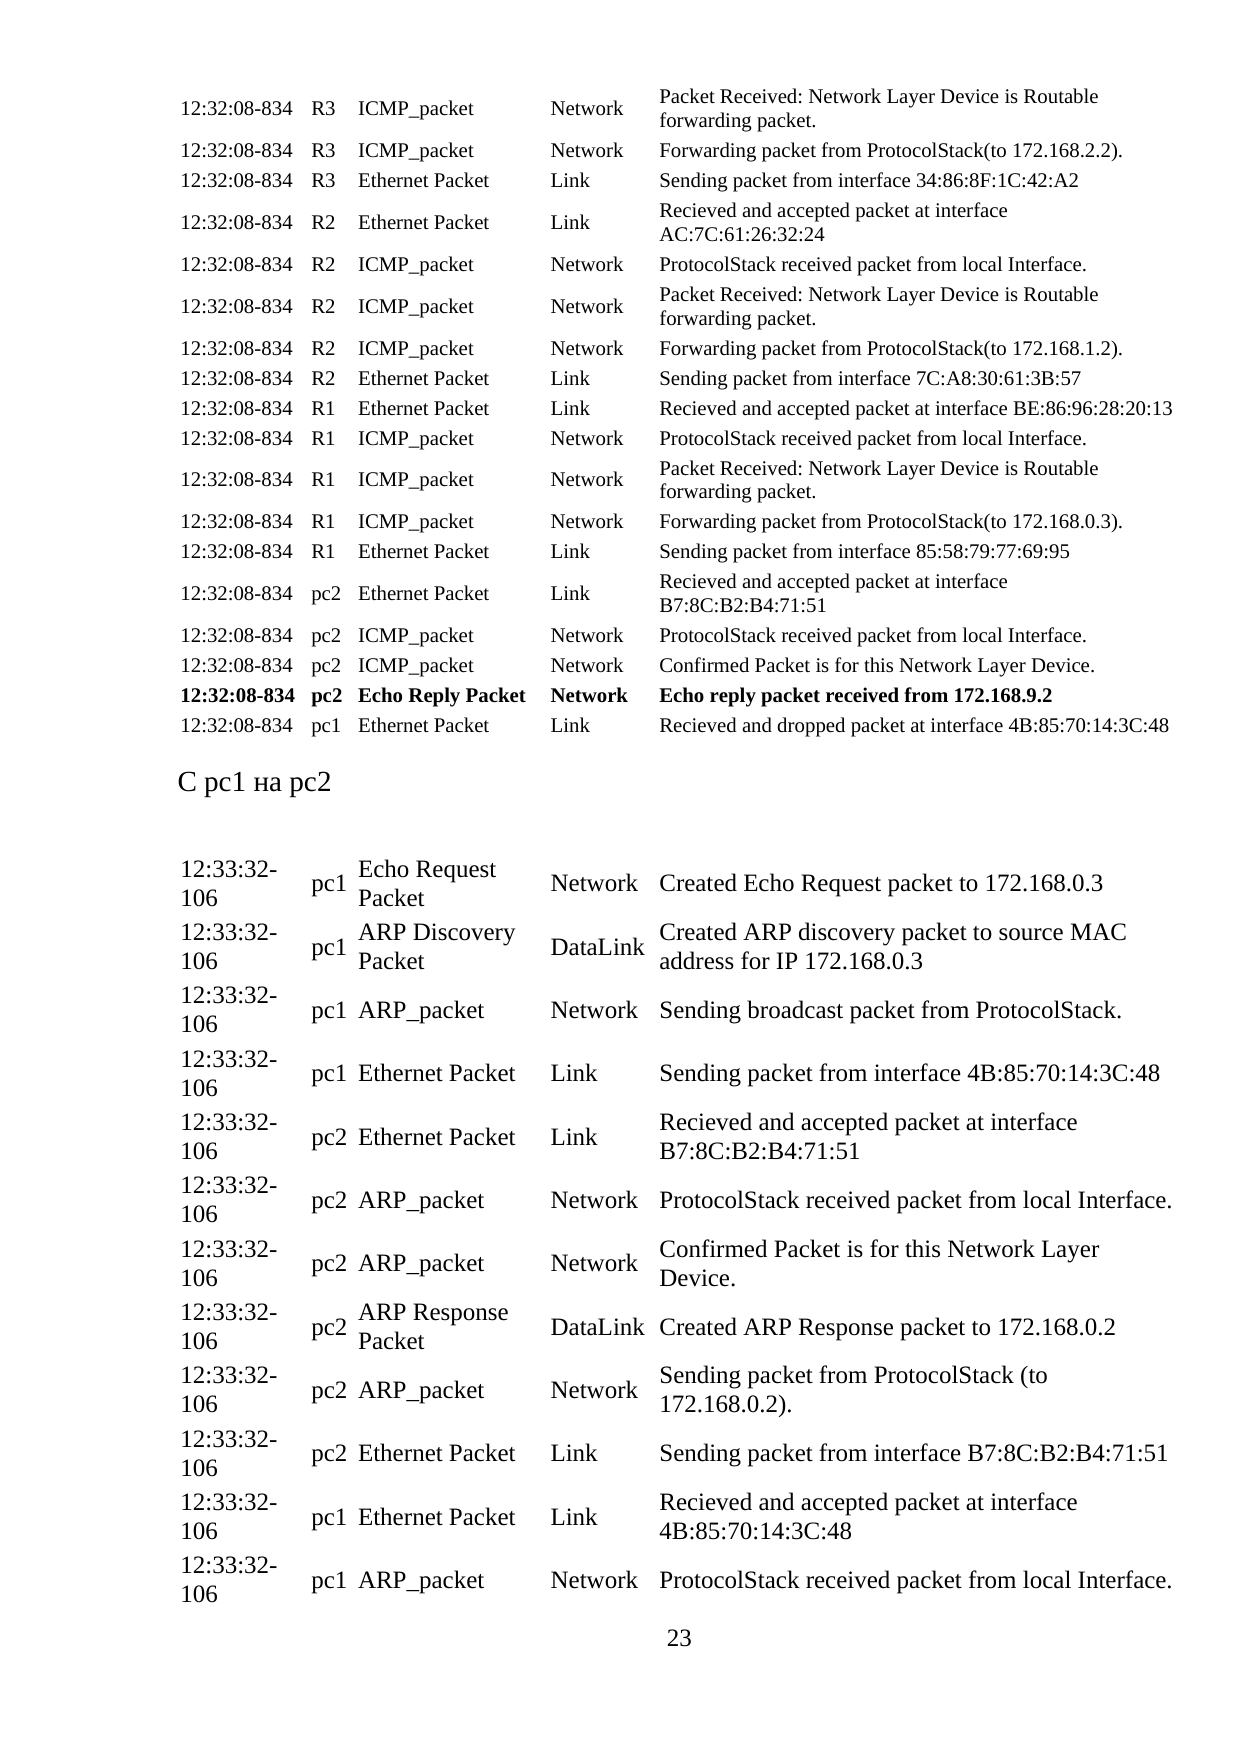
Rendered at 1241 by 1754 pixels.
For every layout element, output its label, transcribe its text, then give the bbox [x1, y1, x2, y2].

table_cell Link [548, 536, 656, 566]
table_cell ICMP_packet [355, 423, 547, 452]
table_cell Network [548, 81, 656, 135]
table_cell Forwarding packet from ProtocolStack(to 172.168.1.2). [656, 333, 1181, 363]
table_cell ProtocolStack received packet from local Interface. [656, 620, 1181, 650]
table_cell 12:33:32-106 [177, 1548, 308, 1611]
table_cell Confirmed Packet is for this Network Layer Device. [656, 650, 1181, 680]
table_cell Network [548, 279, 656, 333]
table_cell Link [548, 1484, 656, 1548]
table_cell pc1 [308, 1548, 355, 1611]
table_cell 12:32:08-834 [177, 620, 308, 650]
table_cell Network [548, 1231, 656, 1294]
table_cell Sending packet from interface 34:86:8F:1C:42:A2 [656, 165, 1181, 195]
table_cell Network [548, 423, 656, 452]
table_cell R2 [308, 363, 355, 393]
table_cell ARP Response Packet [355, 1294, 547, 1358]
table_cell pc2 [308, 1231, 355, 1294]
table_cell Link [548, 1104, 656, 1168]
table_cell ProtocolStack received packet from local Interface. [656, 423, 1181, 452]
table_cell Ethernet Packet [355, 1484, 547, 1548]
table_cell Ethernet Packet [355, 393, 547, 423]
table_cell 12:33:32-106 [177, 1294, 308, 1358]
table_cell pc2 [308, 1421, 355, 1484]
table_cell pc2 [308, 1358, 355, 1421]
table_cell 12:33:32-106 [177, 1484, 308, 1548]
table_cell R2 [308, 195, 355, 249]
table_cell Network [548, 1168, 656, 1231]
table_cell R2 [308, 333, 355, 363]
table_header Network [548, 851, 656, 914]
table_cell Echo Reply Packet [355, 680, 547, 710]
table_cell R1 [308, 423, 355, 452]
table_cell 12:33:32-106 [177, 1358, 308, 1421]
table_cell Recieved and accepted packet at interface 4B:85:70:14:3C:48 [656, 1484, 1181, 1548]
table_cell Created ARP Response packet to 172.168.0.2 [656, 1294, 1181, 1358]
table_cell 12:32:08-834 [177, 423, 308, 452]
table_cell ICMP_packet [355, 620, 547, 650]
table_cell 12:32:08-834 [177, 363, 308, 393]
table_cell 12:33:32-106 [177, 978, 308, 1041]
table_cell Network [548, 620, 656, 650]
table_cell Recieved and accepted packet at interface B7:8C:B2:B4:71:51 [656, 566, 1181, 620]
table_cell ICMP_packet [355, 333, 547, 363]
table_cell 12:32:08-834 [177, 135, 308, 165]
table_cell Network [548, 1548, 656, 1611]
table_cell Sending packet from ProtocolStack (to 172.168.0.2). [656, 1358, 1181, 1421]
table_cell pc2 [308, 650, 355, 680]
table_cell ARP_packet [355, 1168, 547, 1231]
table_cell 12:32:08-834 [177, 680, 308, 710]
table_cell pc1 [308, 1041, 355, 1104]
table_cell Link [548, 1041, 656, 1104]
table_cell 12:32:08-834 [177, 165, 308, 195]
table_cell pc2 [308, 1294, 355, 1358]
table_cell 12:32:08-834 [177, 453, 308, 506]
table_cell 12:33:32-106 [177, 1421, 308, 1484]
table_cell Packet Received: Network Layer Device is Routable forwarding packet. [656, 453, 1181, 506]
table_cell ICMP_packet [355, 506, 547, 536]
table_cell Network [548, 978, 656, 1041]
table_cell ARP_packet [355, 978, 547, 1041]
table_cell R1 [308, 453, 355, 506]
table_cell Created ARP discovery packet to source MAC address for IP 172.168.0.3 [656, 914, 1181, 978]
table_cell Network [548, 135, 656, 165]
table_cell R3 [308, 165, 355, 195]
table_cell Recieved and accepted packet at interface B7:8C:B2:B4:71:51 [656, 1104, 1181, 1168]
table_cell ICMP_packet [355, 249, 547, 279]
table_cell ARP Discovery Packet [355, 914, 547, 978]
table_cell Sending packet from interface B7:8C:B2:B4:71:51 [656, 1421, 1181, 1484]
table_header Echo Request Packet [355, 851, 547, 914]
table_cell R2 [308, 279, 355, 333]
table_cell R3 [308, 135, 355, 165]
table_cell pc2 [308, 566, 355, 620]
table_cell R2 [308, 249, 355, 279]
table_cell ProtocolStack received packet from local Interface. [656, 1168, 1181, 1231]
table_cell ARP_packet [355, 1231, 547, 1294]
table_cell 12:32:08-834 [177, 566, 308, 620]
table_cell ICMP_packet [355, 81, 547, 135]
table_cell Link [548, 393, 656, 423]
table_cell 12:32:08-834 [177, 536, 308, 566]
table_cell R3 [308, 81, 355, 135]
table_cell Network [548, 249, 656, 279]
table_cell Forwarding packet from ProtocolStack(to 172.168.2.2). [656, 135, 1181, 165]
table_cell ProtocolStack received packet from local Interface. [656, 1548, 1181, 1611]
table_cell 12:32:08-834 [177, 393, 308, 423]
table_cell Ethernet Packet [355, 1104, 547, 1168]
table_cell pc2 [308, 680, 355, 710]
table_cell Link [548, 1421, 656, 1484]
table_cell 12:33:32-106 [177, 1168, 308, 1231]
table_cell Packet Received: Network Layer Device is Routable forwarding packet. [656, 81, 1181, 135]
table_cell 12:32:08-834 [177, 81, 308, 135]
table_cell Link [548, 710, 656, 740]
table_cell Network [548, 1358, 656, 1421]
table_cell 12:33:32-106 [177, 1104, 308, 1168]
table_cell Sending packet from interface 4B:85:70:14:3C:48 [656, 1041, 1181, 1104]
table_header pc1 [308, 851, 355, 914]
table_cell Ethernet Packet [355, 165, 547, 195]
table_header 12:33:32-106 [177, 851, 308, 914]
table_cell R1 [308, 536, 355, 566]
table_cell R1 [308, 393, 355, 423]
table_cell Sending broadcast packet from ProtocolStack. [656, 978, 1181, 1041]
table_cell pc1 [308, 978, 355, 1041]
table_cell Link [548, 165, 656, 195]
table_cell Recieved and accepted packet at interface AC:7C:61:26:32:24 [656, 195, 1181, 249]
table_cell pc2 [308, 1168, 355, 1231]
table_cell 12:32:08-834 [177, 650, 308, 680]
table_cell DataLink [548, 1294, 656, 1358]
table_cell Network [548, 650, 656, 680]
table_cell 12:32:08-834 [177, 195, 308, 249]
table_cell Link [548, 363, 656, 393]
table_cell Network [548, 453, 656, 506]
table_cell Link [548, 195, 656, 249]
table_cell Recieved and dropped packet at interface 4B:85:70:14:3C:48 [656, 710, 1181, 740]
table_cell Network [548, 680, 656, 710]
table_cell Network [548, 333, 656, 363]
table_cell 12:32:08-834 [177, 249, 308, 279]
table_cell pc2 [308, 1104, 355, 1168]
table_cell 12:33:32-106 [177, 914, 308, 978]
table_cell Packet Received: Network Layer Device is Routable forwarding packet. [656, 279, 1181, 333]
table_cell 12:32:08-834 [177, 506, 308, 536]
table_cell Recieved and accepted packet at interface BE:86:96:28:20:13 [656, 393, 1181, 423]
table_cell Ethernet Packet [355, 195, 547, 249]
table_cell R1 [308, 506, 355, 536]
table_cell pc2 [308, 620, 355, 650]
text C pc1 на pc2 [177, 764, 1181, 797]
table_cell 12:33:32-106 [177, 1041, 308, 1104]
table_cell Ethernet Packet [355, 536, 547, 566]
table_cell ICMP_packet [355, 453, 547, 506]
table_cell ICMP_packet [355, 279, 547, 333]
table_cell DataLink [548, 914, 656, 978]
table_cell 12:33:32-106 [177, 1231, 308, 1294]
table_cell Ethernet Packet [355, 363, 547, 393]
table_cell pc1 [308, 710, 355, 740]
table_cell 12:32:08-834 [177, 710, 308, 740]
table_cell Sending packet from interface 85:58:79:77:69:95 [656, 536, 1181, 566]
table_cell Ethernet Packet [355, 1421, 547, 1484]
table_cell Ethernet Packet [355, 1041, 547, 1104]
table_cell Forwarding packet from ProtocolStack(to 172.168.0.3). [656, 506, 1181, 536]
table_cell Ethernet Packet [355, 710, 547, 740]
table_cell ARP_packet [355, 1548, 547, 1611]
table_cell Network [548, 506, 656, 536]
table_header Created Echo Request packet to 172.168.0.3 [656, 851, 1181, 914]
table_cell pc1 [308, 914, 355, 978]
table_cell Echo reply packet received from 172.168.9.2 [656, 680, 1181, 710]
table_cell 12:32:08-834 [177, 333, 308, 363]
table_cell pc1 [308, 1484, 355, 1548]
table_cell Confirmed Packet is for this Network Layer Device. [656, 1231, 1181, 1294]
table_cell ARP_packet [355, 1358, 547, 1421]
table_cell 12:32:08-834 [177, 279, 308, 333]
table_cell ICMP_packet [355, 650, 547, 680]
table_cell ICMP_packet [355, 135, 547, 165]
table_cell Link [548, 566, 656, 620]
table_cell ProtocolStack received packet from local Interface. [656, 249, 1181, 279]
table_cell Ethernet Packet [355, 566, 547, 620]
table_cell Sending packet from interface 7C:A8:30:61:3B:57 [656, 363, 1181, 393]
